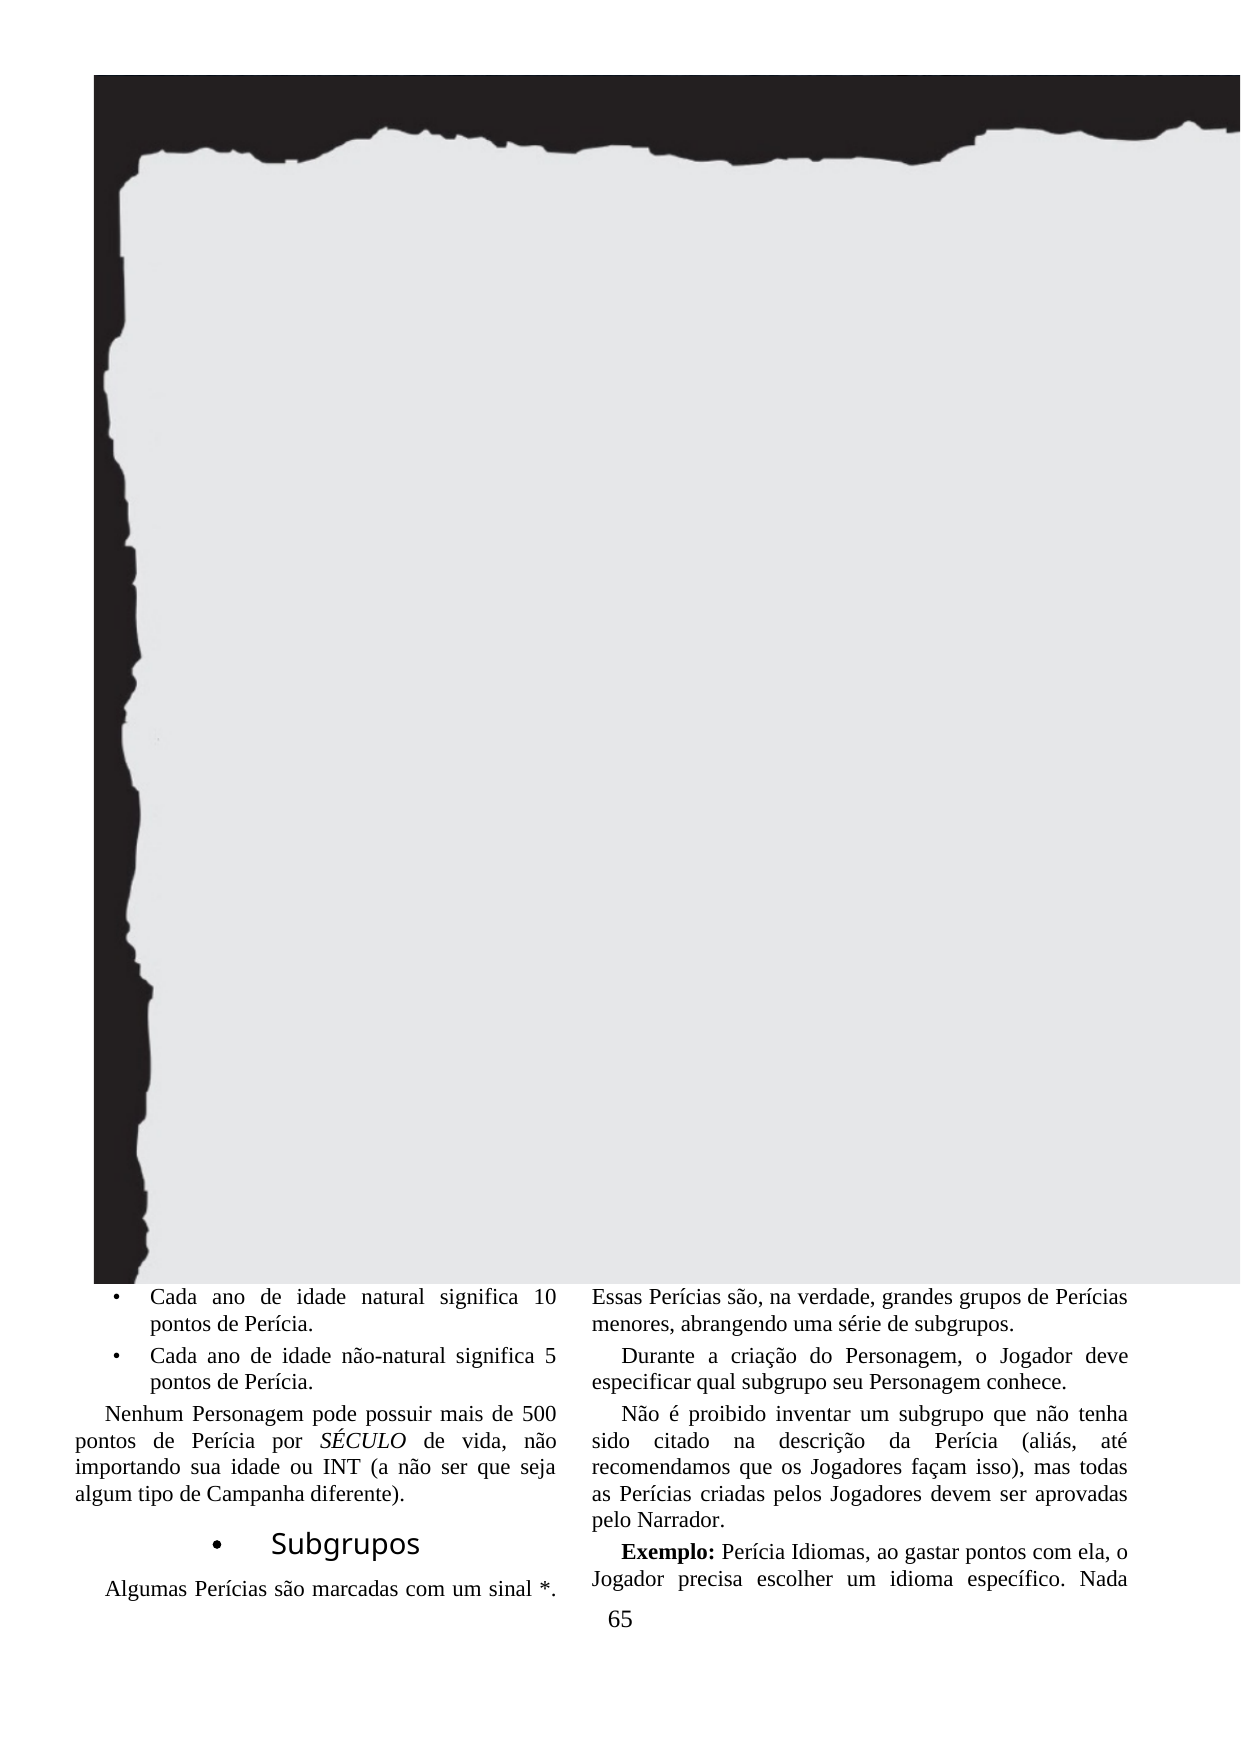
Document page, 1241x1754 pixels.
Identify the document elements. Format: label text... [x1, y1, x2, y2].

subtitle Essas Perícias são, na verdade, grandes grupos de Perícias menores, abrangendo uma série de subgrupos. [592, 1284, 1129, 1336]
subtitle Cada ano de idade natural significa 10 pontos de Perícia. [112, 1284, 557, 1336]
subtitle Exemplo: Perícia Idiomas, ao gastar pontos com ela, o Jogador precisa escolher um idioma específico. Nada [592, 1538, 1129, 1591]
subtitle Nenhum Personagem pode possuir mais de 500 pontos de Perícia por SÉCULO de vida, não importando sua idade ou INT (a não ser que seja algum tipo de Campanha diferente). [75, 1401, 557, 1506]
picture [93, 75, 1241, 1284]
subtitle Durante a criação do Personagem, o Jogador deve especificar qual subgrupo seu Personagem conhece. [592, 1342, 1129, 1394]
subtitle Subgrupos [75, 1524, 557, 1563]
subtitle Cada ano de idade não-natural significa 5 pontos de Perícia. [112, 1342, 557, 1394]
subtitle Não é proibido inventar um subgrupo que não tenha sido citado na descrição da Perícia (aliás, até recomendamos que os Jogadores façam isso), mas todas as Perícias criadas pelos Jogadores devem ser aprovadas pelo Narrador. [592, 1401, 1129, 1532]
subtitle Algumas Perícias são marcadas com um sinal *. [75, 1575, 557, 1601]
